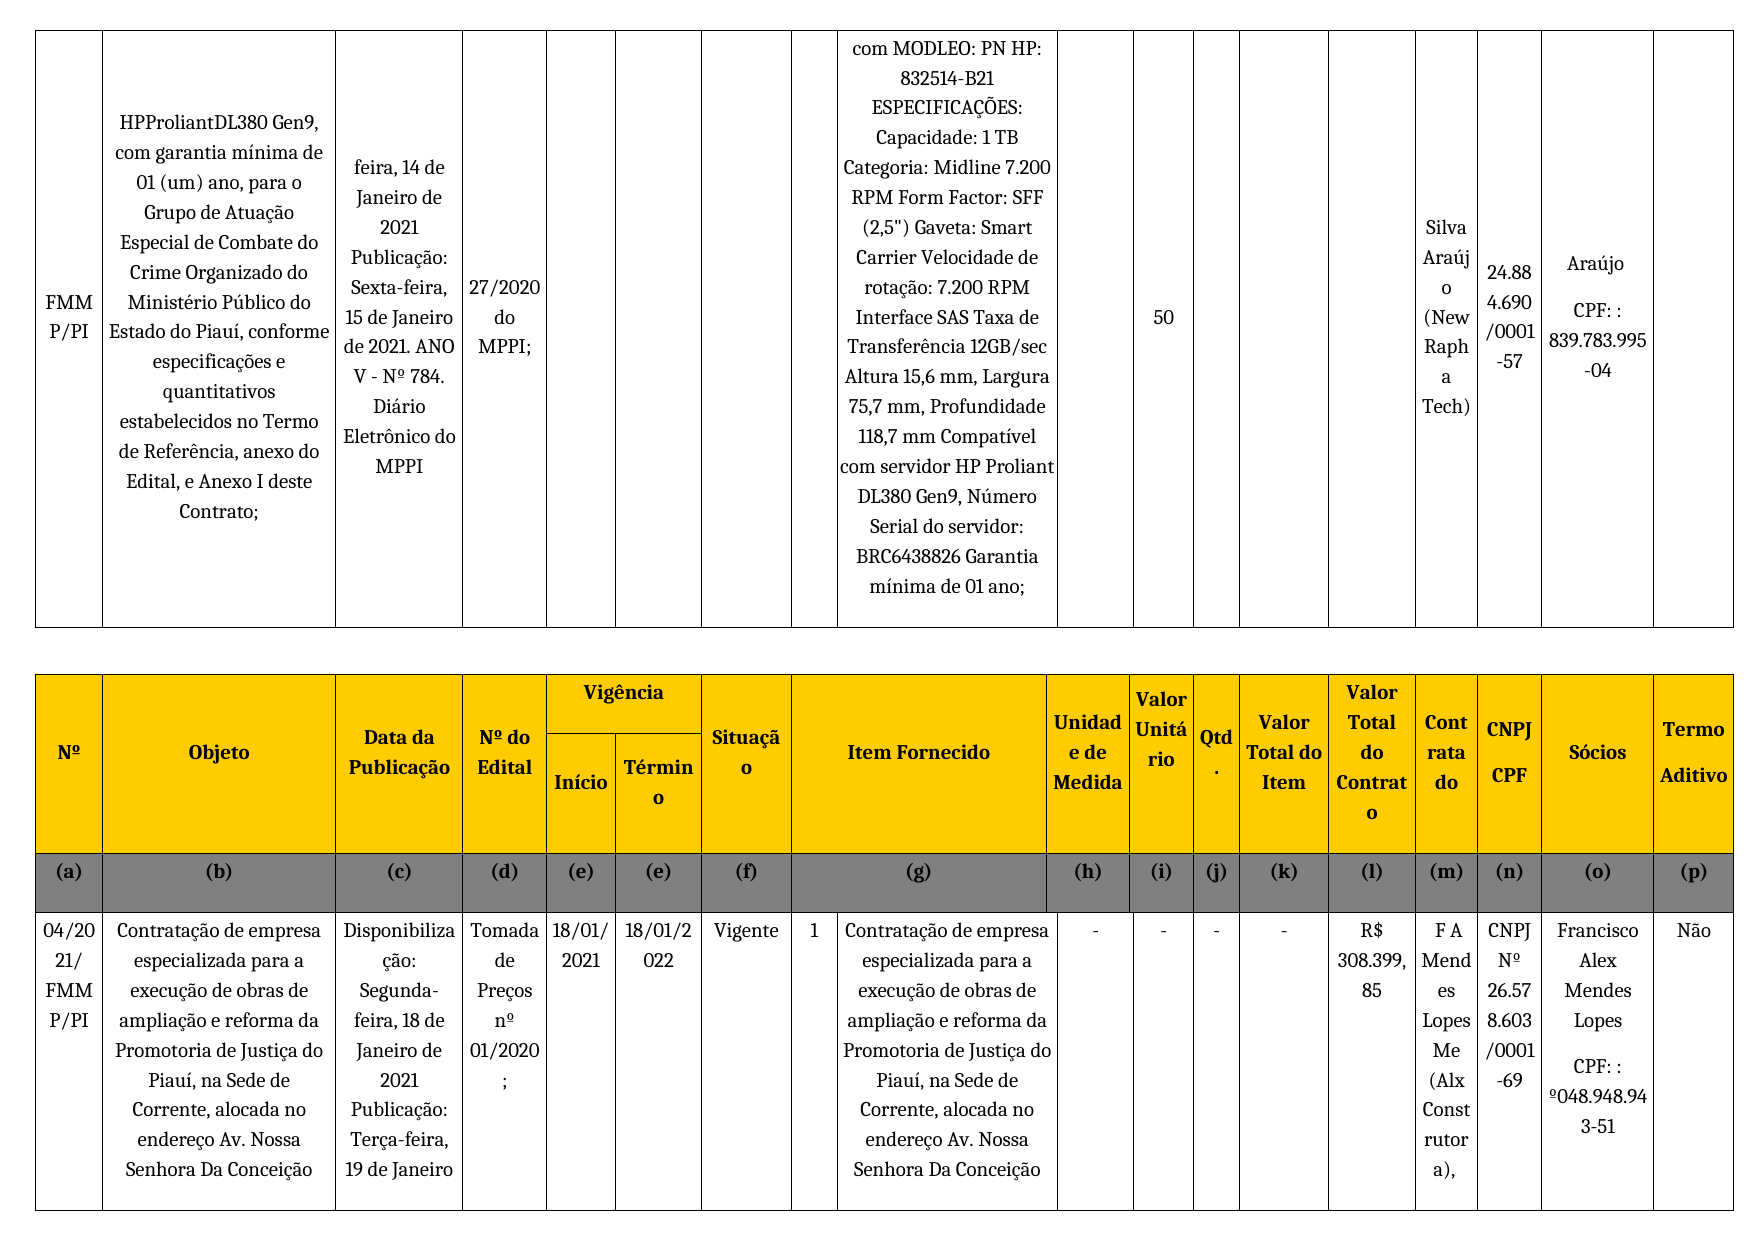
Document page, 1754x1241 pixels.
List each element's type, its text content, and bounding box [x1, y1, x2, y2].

table_cell feira, 14 de Janeiro de 2021 Publicação: Sexta-feira, 15 de Janeiro de 2021. ANO V - Nº 784. Diário Eletrônico do MPPI [336, 31, 462, 627]
table_header Nº do Edital [463, 675, 546, 853]
table_cell [792, 31, 837, 627]
table_cell Contratação de empresa especializada para a execução de obras de ampliação e reforma da Promotoria de Justiça do Piauí, na Sede de Corrente, alocada no endereço Av. Nossa Senhora Da Conceição [103, 913, 335, 1210]
table_cell (l) [1329, 854, 1415, 912]
table_header Valor Total do Contrato [1329, 675, 1415, 853]
table_cell 18/01/2022 [616, 913, 701, 1210]
table_header Termo Aditivo [1654, 675, 1733, 853]
table_cell HPProliantDL380 Gen9, com garantia mínima de 01 (um) ano, para o Grupo de Atuação Especial de Combate do Crime Organizado do Ministério Público do Estado do Piauí, conforme especificações e quantitativos estabelecidos no Termo de Referência, anexo do Edital, e Anexo I deste Contrato; [103, 31, 335, 627]
table_cell (m) [1416, 854, 1477, 912]
table_cell 24.884.690/0001-57 [1478, 31, 1541, 627]
table_header Data da Publicação [336, 675, 462, 853]
table_cell (i) [1130, 854, 1193, 912]
table_cell [702, 31, 791, 627]
table_header Unidade de Medida [1047, 675, 1129, 853]
table_cell (j) [1194, 854, 1239, 912]
table_cell (p) [1654, 854, 1733, 912]
table_cell [1240, 31, 1328, 627]
table_cell 1 [792, 913, 837, 1210]
table_header Objeto [103, 675, 335, 853]
table_cell (k) [1240, 854, 1328, 912]
table_cell Contratação de empresa especializada para a execução de obras de ampliação e reforma da Promotoria de Justiça do Piauí, na Sede de Corrente, alocada no endereço Av. Nossa Senhora Da Conceição [838, 913, 1057, 1210]
table_header Qtd. [1194, 675, 1239, 853]
table_cell (d) [463, 854, 546, 912]
table_cell F A Mendes Lopes Me (Alx Construtora), [1416, 913, 1477, 1210]
table_cell Araújo CPF: : 839.783.995-04 [1542, 31, 1653, 627]
table_cell 27/2020 do MPPI; [463, 31, 546, 627]
table_header Situação [702, 675, 791, 853]
table_cell (e) [616, 854, 701, 912]
table_cell (b) [103, 854, 335, 912]
table_cell (e) [547, 854, 615, 912]
table_cell (n) [1478, 854, 1541, 912]
table_cell (g) [792, 854, 1046, 912]
table_cell [616, 31, 701, 627]
table_cell Francisco Alex Mendes Lopes CPF: : º048.948.943-51 [1542, 913, 1653, 1210]
table_cell Vigente [702, 913, 791, 1210]
table_header Item Fornecido [792, 675, 1046, 853]
table_header Valor Unitário [1130, 675, 1193, 853]
table_cell (h) [1047, 854, 1129, 912]
table_header Nº [36, 675, 102, 853]
table_header Contratado [1416, 675, 1477, 853]
table_cell Início [547, 734, 615, 853]
table_cell - [1058, 913, 1133, 1210]
table_cell - [1134, 913, 1193, 1210]
table_cell - [1240, 913, 1328, 1210]
table_cell (a) [36, 854, 102, 912]
table_cell [1329, 31, 1415, 627]
table_cell (f) [702, 854, 791, 912]
table_cell Disponibilização: Segunda-feira, 18 de Janeiro de 2021 Publicação: Terça-feira, 19 de Janeiro [336, 913, 462, 1210]
table_cell R$ 308.399,85 [1329, 913, 1415, 1210]
table_cell Término [616, 734, 701, 853]
table_cell (o) [1542, 854, 1653, 912]
table_cell 50 [1134, 31, 1193, 627]
table_cell com MODLEO: PN HP: 832514-B21 ESPECIFICAÇÕES: Capacidade: 1 TB Categoria: Midline 7.200 RPM Form Factor: SFF (2,5") Gaveta: Smart Carrier Velocidade de rotação: 7.200 RPM Interface SAS Taxa de Transferência 12GB/sec Altura 15,6 mm, Largura 75,7 mm, Profundidade 118,7 mm Compatível com servidor HP Proliant DL380 Gen9, Número Serial do servidor: BRC6438826 Garantia mínima de 01 ano; [838, 31, 1057, 627]
table_cell Tomada de Preços nº 01/2020; [463, 913, 546, 1210]
table_cell 18/01/2021 [547, 913, 615, 1210]
table_cell 04/2021/FMMP/PI [36, 913, 102, 1210]
table_header Vigência [547, 675, 701, 733]
table_cell Não [1654, 913, 1733, 1210]
table_cell FMMP/PI [36, 31, 102, 627]
table_cell [1058, 31, 1133, 627]
table_cell [1194, 31, 1239, 627]
table_cell Silva Araújo (New Rapha Tech) [1416, 31, 1477, 627]
table_header Valor Total do Item [1240, 675, 1328, 853]
table_header CNPJ CPF [1478, 675, 1541, 853]
table_cell CNPJ Nº 26.578.603/0001-69 [1478, 913, 1541, 1210]
table_cell [547, 31, 615, 627]
table_cell - [1194, 913, 1239, 1210]
table_cell [1654, 31, 1733, 627]
table_cell (c) [336, 854, 462, 912]
table_header Sócios [1542, 675, 1653, 853]
